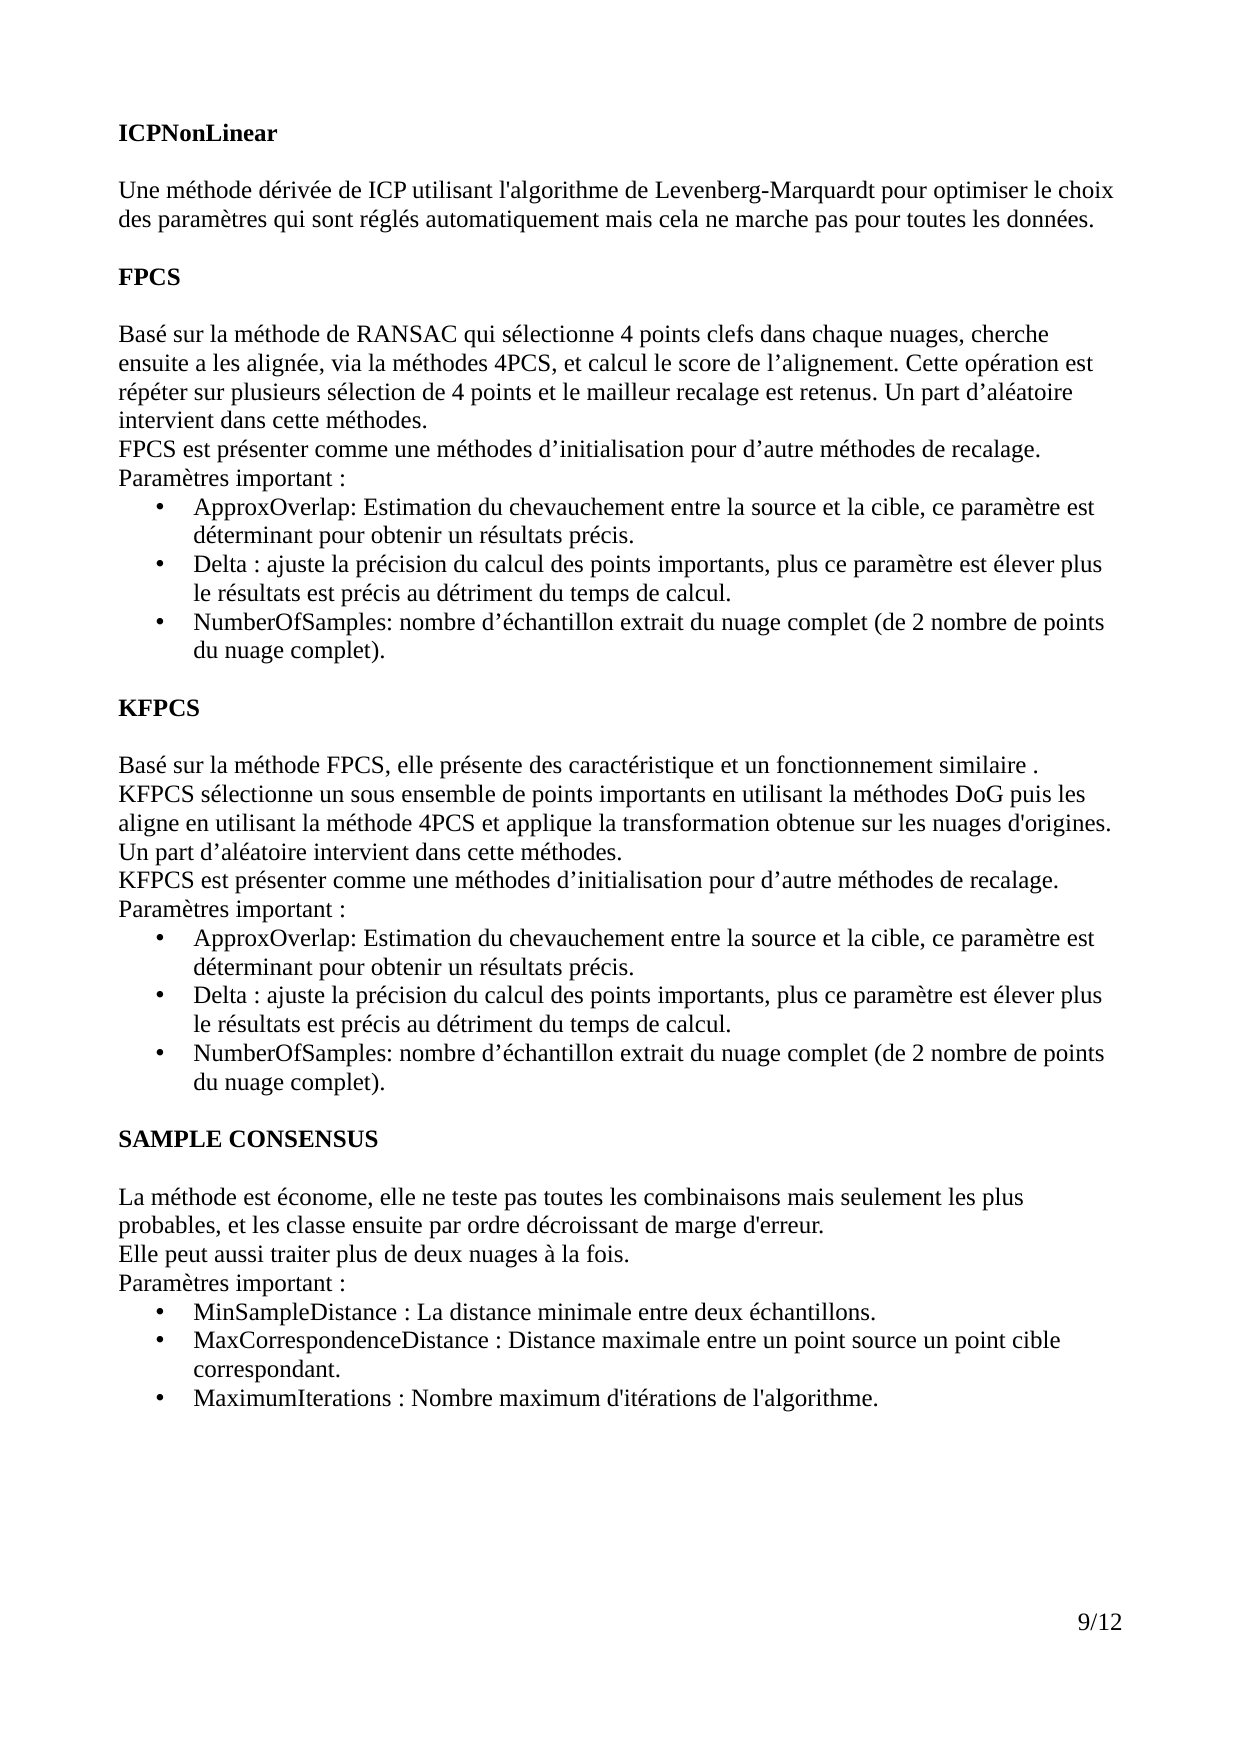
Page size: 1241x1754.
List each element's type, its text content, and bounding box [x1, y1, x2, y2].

list ApproxOverlap: Estimation du chevauchement entre la source et la cible, ce paramètre est déterminant pour obtenir un résultats précis. [156, 923, 1122, 981]
list MaxCorrespondenceDistance : Distance maximale entre un point source un point cible correspondant. [156, 1326, 1122, 1383]
list MinSampleDistance : La distance minimale entre deux échantillons. [156, 1297, 1122, 1326]
list Delta : ajuste la précision du calcul des points importants, plus ce paramètre est élever plus le résultats est précis au détriment du temps de calcul. [156, 981, 1122, 1038]
text Basé sur la méthode de RANSAC qui sélectionne 4 points clefs dans chaque nuages, cherche ensuite a les alignée, via la méthodes 4PCS, et calcul le score de l’alignement. Cette opération est répéter sur plusieurs sélection de 4 points et le mailleur recalage est retenus. Un part d’aléatoire intervient dans cette méthodes. [118, 319, 1122, 434]
list ApproxOverlap: Estimation du chevauchement entre la source et la cible, ce paramètre est déterminant pour obtenir un résultats précis. [156, 492, 1122, 549]
list MaximumIterations : Nombre maximum d'itérations de l'algorithme. [156, 1383, 1122, 1412]
text FPCS est présenter comme une méthodes d’initialisation pour d’autre méthodes de recalage. Paramètres important : [118, 434, 1122, 492]
list NumberOfSamples: nombre d’échantillon extrait du nuage complet (de 2 nombre de points du nuage complet). [156, 1038, 1122, 1096]
list NumberOfSamples: nombre d’échantillon extrait du nuage complet (de 2 nombre de points du nuage complet). [156, 607, 1122, 664]
text SAMPLE CONSENSUS [118, 1124, 1122, 1153]
text FPCS [118, 262, 1122, 291]
text Basé sur la méthode FPCS, elle présente des caractéristique et un fonctionnement similaire . KFPCS sélectionne un sous ensemble de points importants en utilisant la méthodes DoG puis les aligne en utilisant la méthode 4PCS et applique la transformation obtenue sur les nuages d'origines. Un part d’aléatoire intervient dans cette méthodes. KFPCS est présenter comme une méthodes d’initialisation pour d’autre méthodes de recalage. Paramètres important : [118, 751, 1122, 923]
text KFPCS [118, 693, 1122, 722]
text Une méthode dérivée de ICP utilisant l'algorithme de Levenberg-Marquardt pour optimiser le choix des paramètres qui sont réglés automatiquement mais cela ne marche pas pour toutes les données. [118, 176, 1122, 233]
text ICPNonLinear [118, 118, 1122, 147]
list Delta : ajuste la précision du calcul des points importants, plus ce paramètre est élever plus le résultats est précis au détriment du temps de calcul. [156, 549, 1122, 607]
text La méthode est économe, elle ne teste pas toutes les combinaisons mais seulement les plus probables, et les classe ensuite par ordre décroissant de marge d'erreur. Elle peut aussi traiter plus de deux nuages à la fois. Paramètres important : [118, 1182, 1122, 1297]
